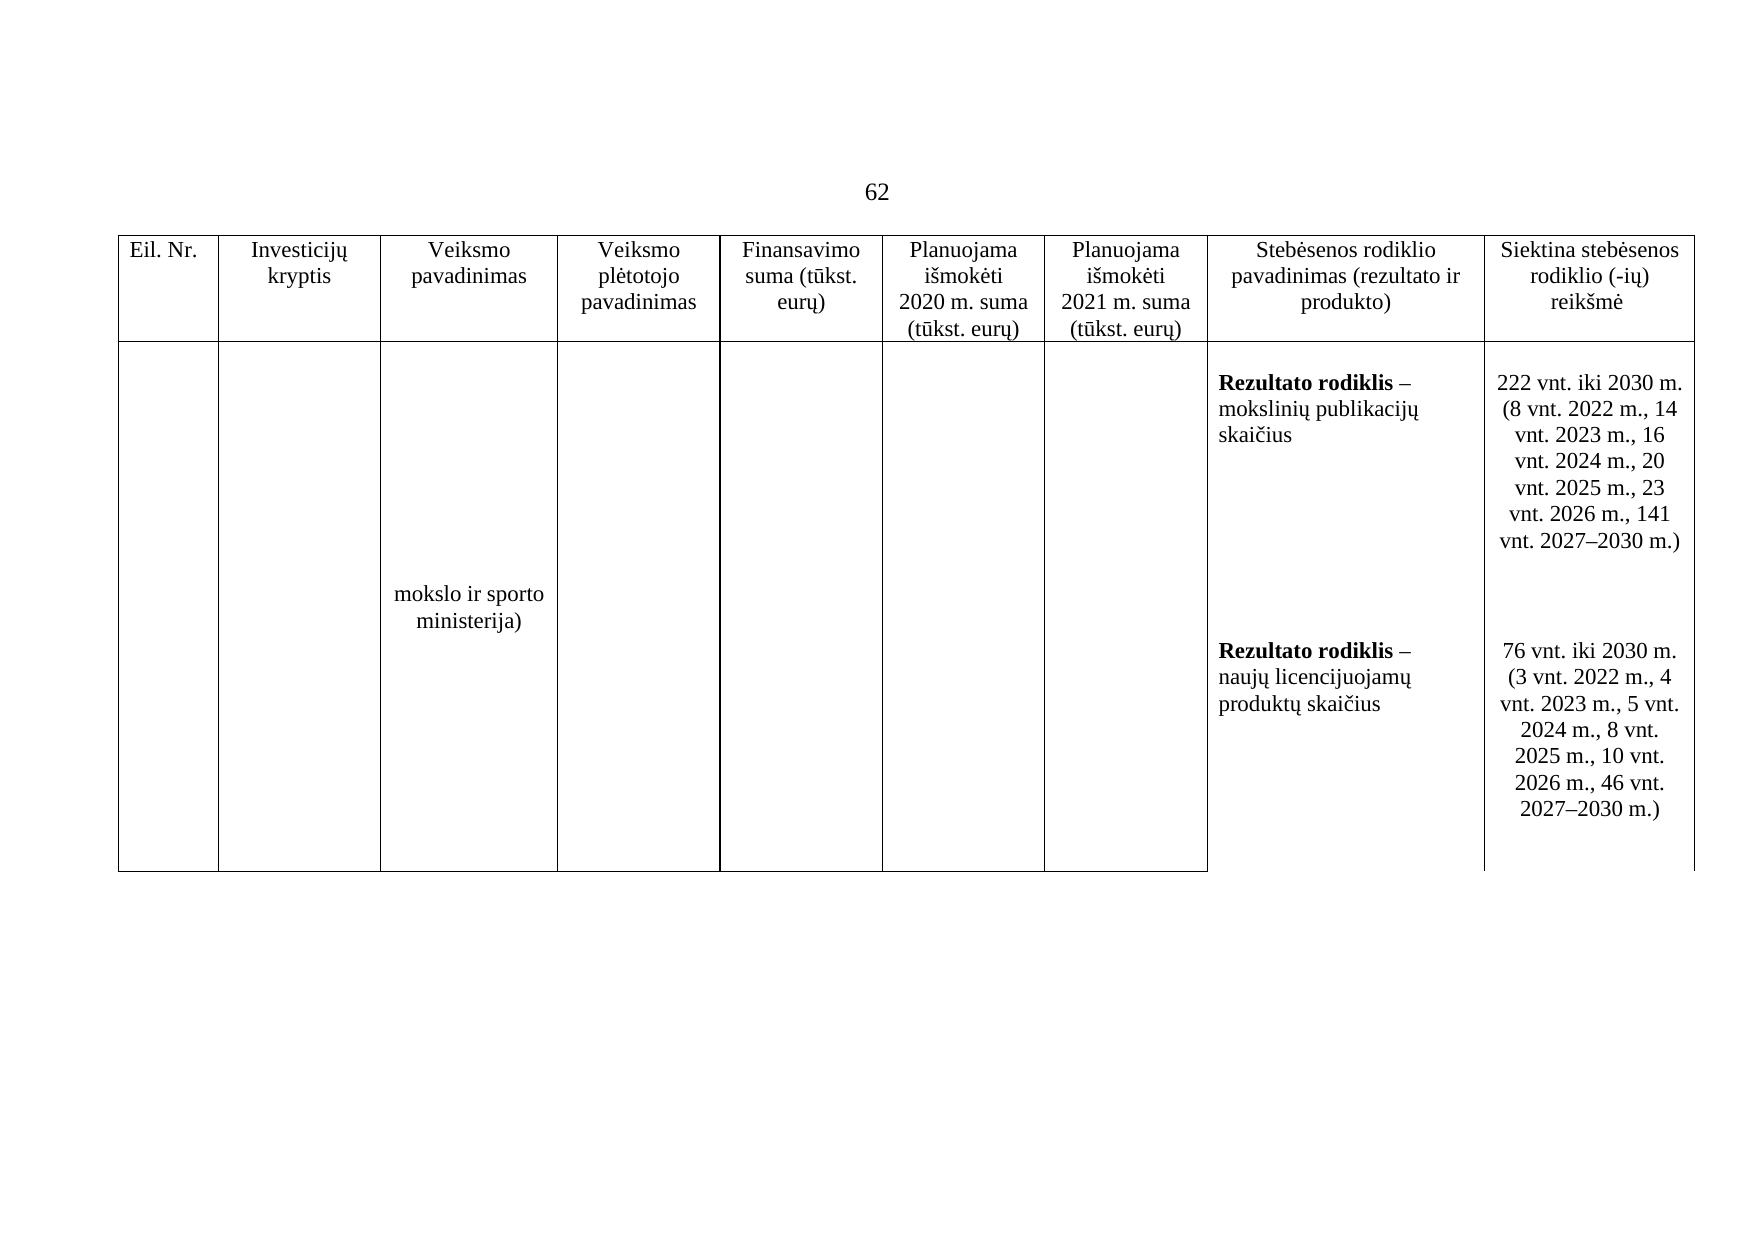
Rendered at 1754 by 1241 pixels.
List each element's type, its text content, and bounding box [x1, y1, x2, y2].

table_cell [721, 342, 882, 871]
table_cell Rezultato rodiklis – naujų licencijuojamų produktų skaičius [1208, 610, 1484, 871]
table_header Stebėsenos rodiklio pavadinimas (rezultato ir produkto) [1208, 236, 1484, 341]
table_header Planuojama išmokėti 2021 m. suma (tūkst. eurų) [1045, 236, 1207, 341]
table_header Investicijų kryptis [219, 236, 380, 341]
table_cell mokslo ir sporto ministerija) [381, 342, 557, 871]
table_cell Rezultato rodiklis – mokslinių publikacijų skaičius [1208, 342, 1484, 610]
table_cell [558, 342, 719, 871]
table_header Planuojama išmokėti 2020 m. suma (tūkst. eurų) [883, 236, 1044, 341]
table_cell 222 vnt. iki 2030 m. (8 vnt. 2022 m., 14 vnt. 2023 m., 16 vnt. 2024 m., 20 vnt. 2025 m., 23 vnt. 2026 m., 141 vnt. 2027–2030 m.) [1485, 342, 1694, 610]
table_cell [1045, 342, 1207, 871]
table_header Veiksmo pavadinimas [381, 236, 557, 341]
table_header Veiksmo plėtotojo pavadinimas [558, 236, 719, 341]
table_cell 76 vnt. iki 2030 m. (3 vnt. 2022 m., 4 vnt. 2023 m., 5 vnt. 2024 m., 8 vnt. 2025 m., 10 vnt. 2026 m., 46 vnt. 2027–2030 m.) [1485, 610, 1694, 871]
table_header Finansavimo suma (tūkst. eurų) [721, 236, 882, 341]
table_header Siektina stebėsenos rodiklio (-ių) reikšmė [1485, 236, 1694, 341]
table_cell [883, 342, 1044, 871]
table_cell [119, 342, 218, 871]
table_header Eil. Nr. [119, 236, 218, 341]
table_cell [219, 342, 380, 871]
